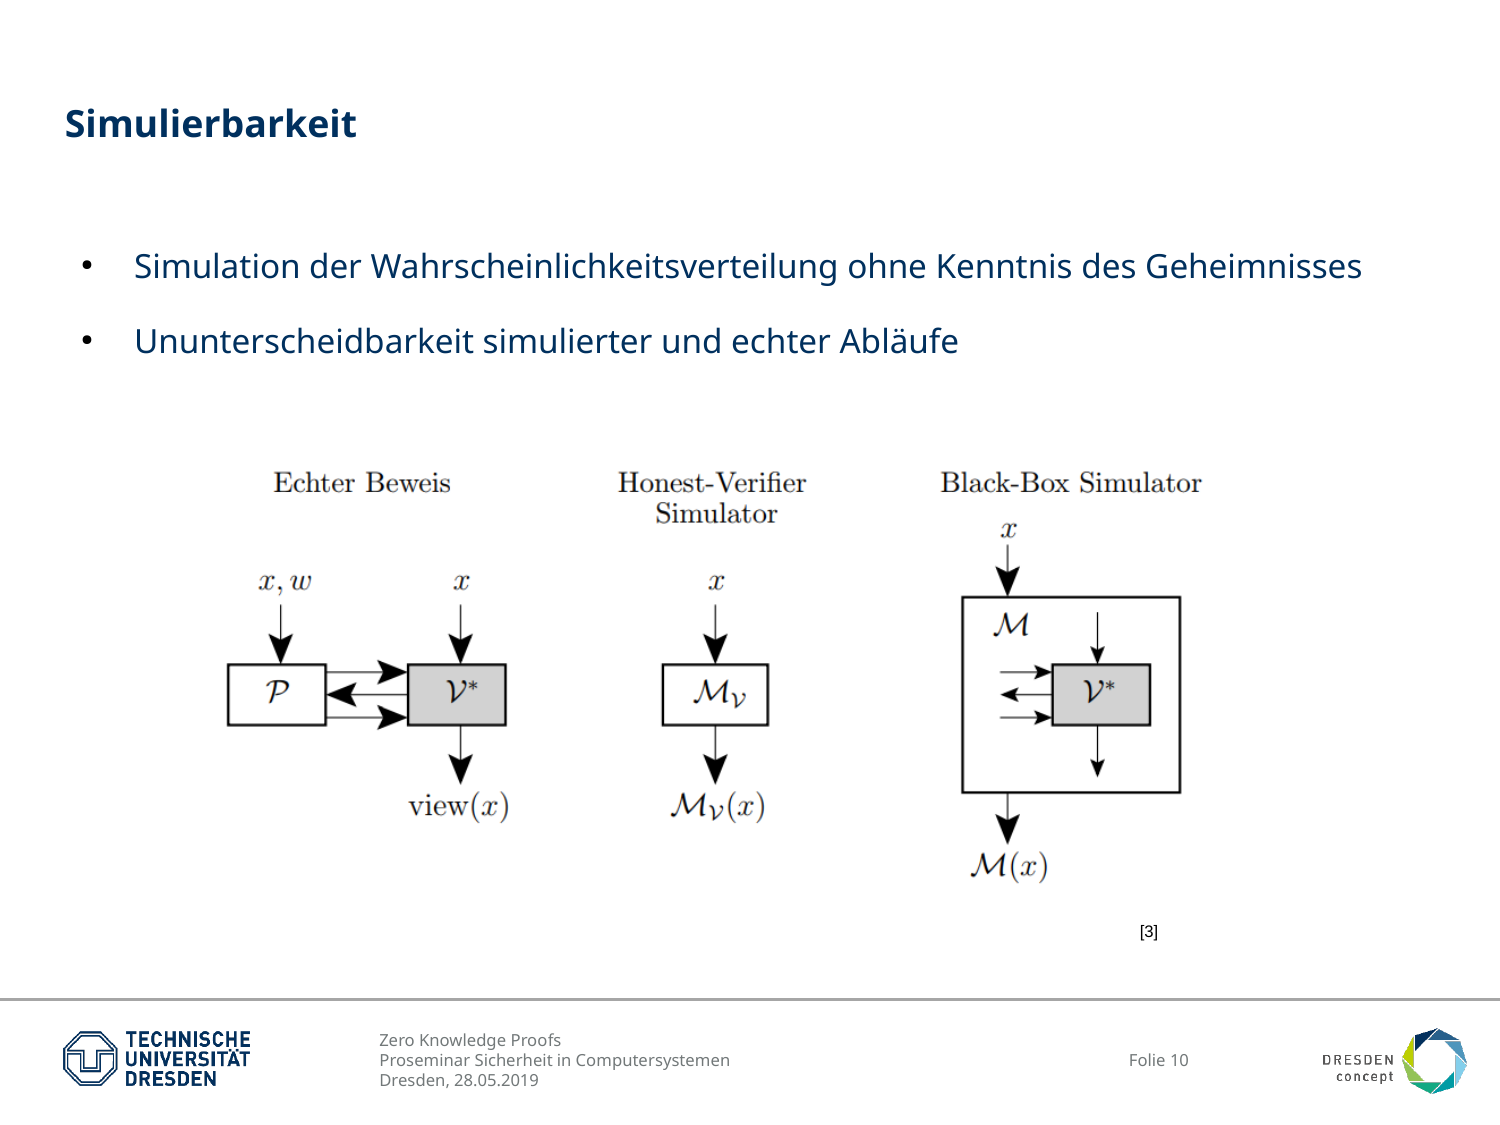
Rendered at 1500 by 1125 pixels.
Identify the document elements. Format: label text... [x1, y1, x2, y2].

picture [63, 1031, 250, 1086]
title Simulierbarkeit [64, 56, 1437, 190]
list Simulation der Wahrscheinlichkeitsverteilung ohne Kenntnis des Geheimnisses Ununterscheidbarkeit simulierter und echter Abläufe [63, 243, 1437, 941]
text_box [3] [1125, 915, 1174, 949]
picture [177, 458, 1242, 898]
picture [1323, 1028, 1467, 1094]
